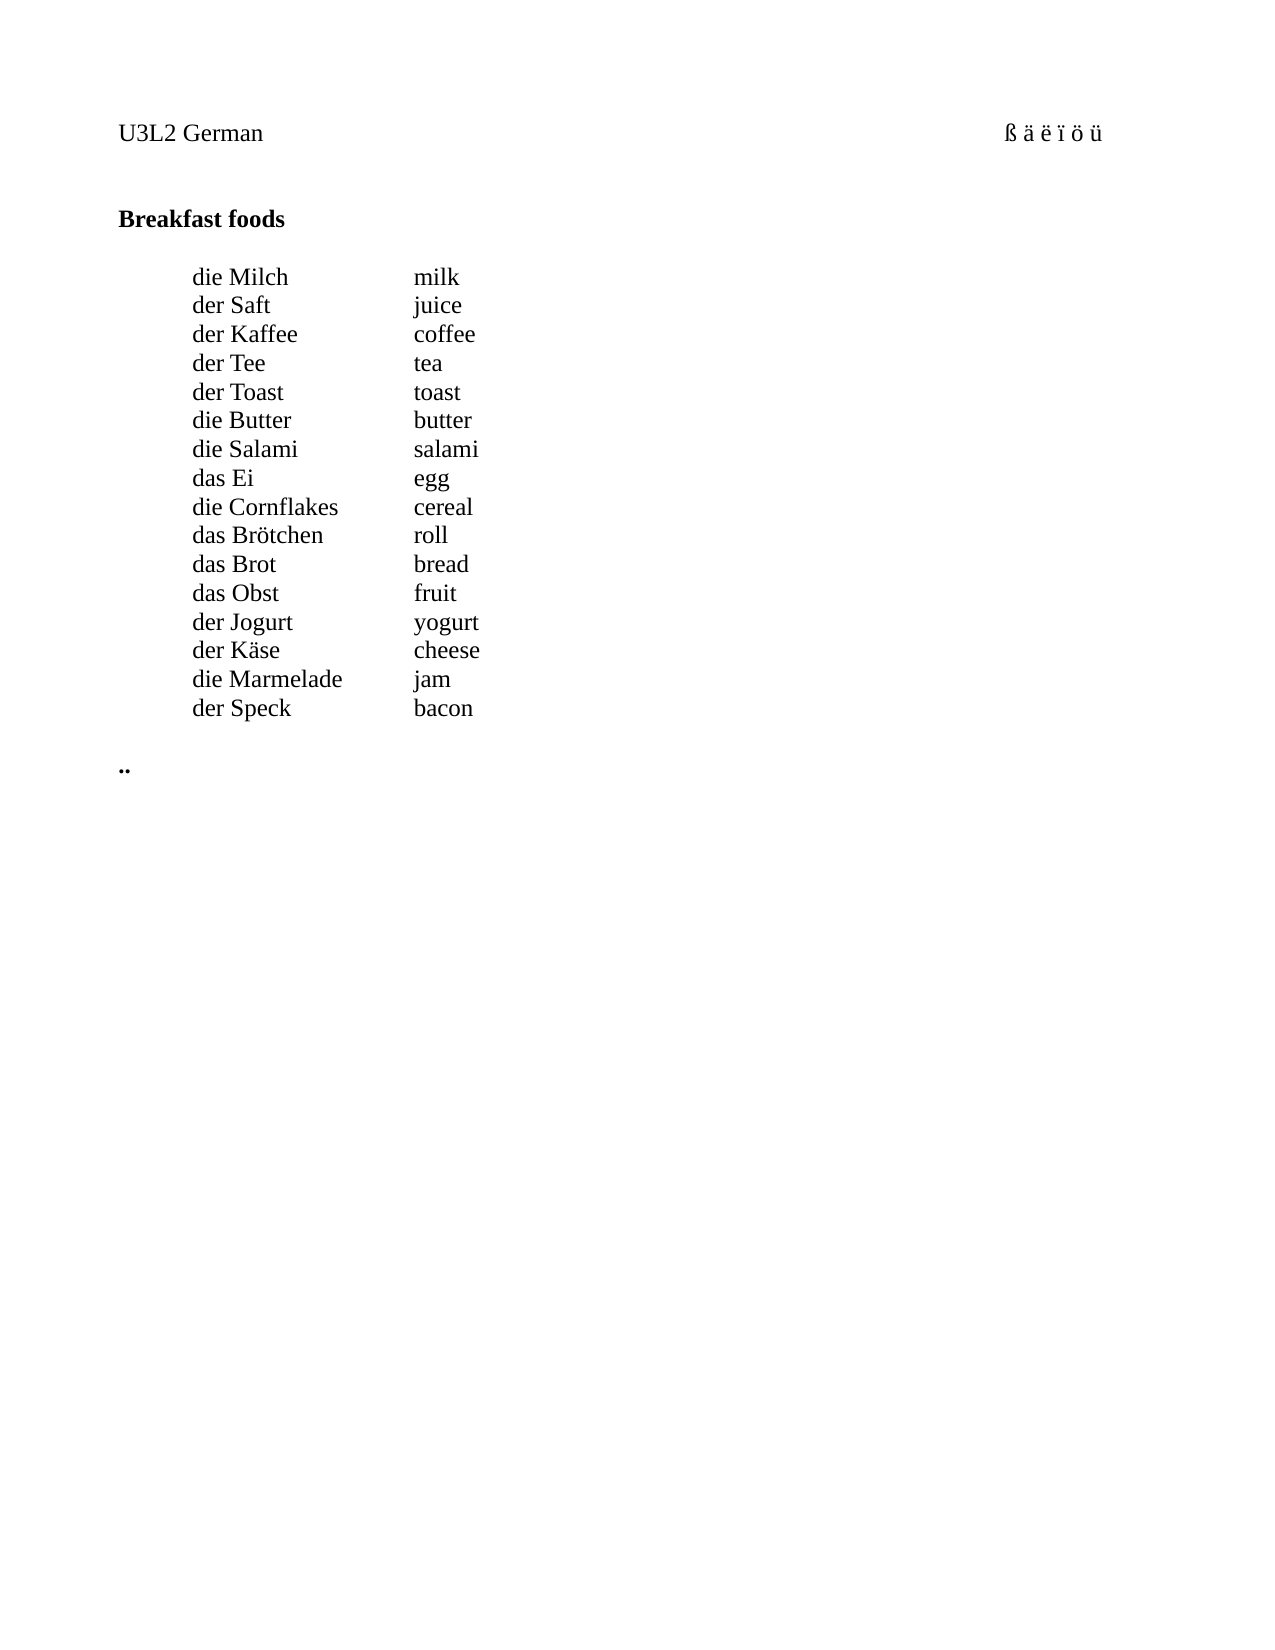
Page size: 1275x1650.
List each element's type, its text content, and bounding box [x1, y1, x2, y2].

text der Kaffee coffee [118, 319, 1157, 348]
text Breakfast foods [118, 204, 1157, 233]
text die Marmelade jam [118, 664, 1157, 693]
text .. [118, 751, 1157, 779]
text der Jogurt yogurt [118, 607, 1157, 636]
text der Speck bacon [118, 693, 1157, 722]
text die Milch milk [118, 262, 1157, 291]
text die Butter butter [118, 406, 1157, 434]
text die Salami salami [118, 434, 1157, 463]
text der Saft juice [118, 291, 1157, 319]
text die Cornflakes cereal [118, 492, 1157, 521]
text das Obst fruit [118, 578, 1157, 607]
text das Brötchen roll [118, 521, 1157, 549]
text das Ei egg [118, 463, 1157, 492]
text der Tee tea [118, 348, 1157, 377]
text U3L2 German ß ä ë ï ö ü [118, 118, 1157, 147]
text der Toast toast [118, 377, 1157, 406]
text das Brot bread [118, 549, 1157, 578]
text der Käse cheese [118, 636, 1157, 664]
